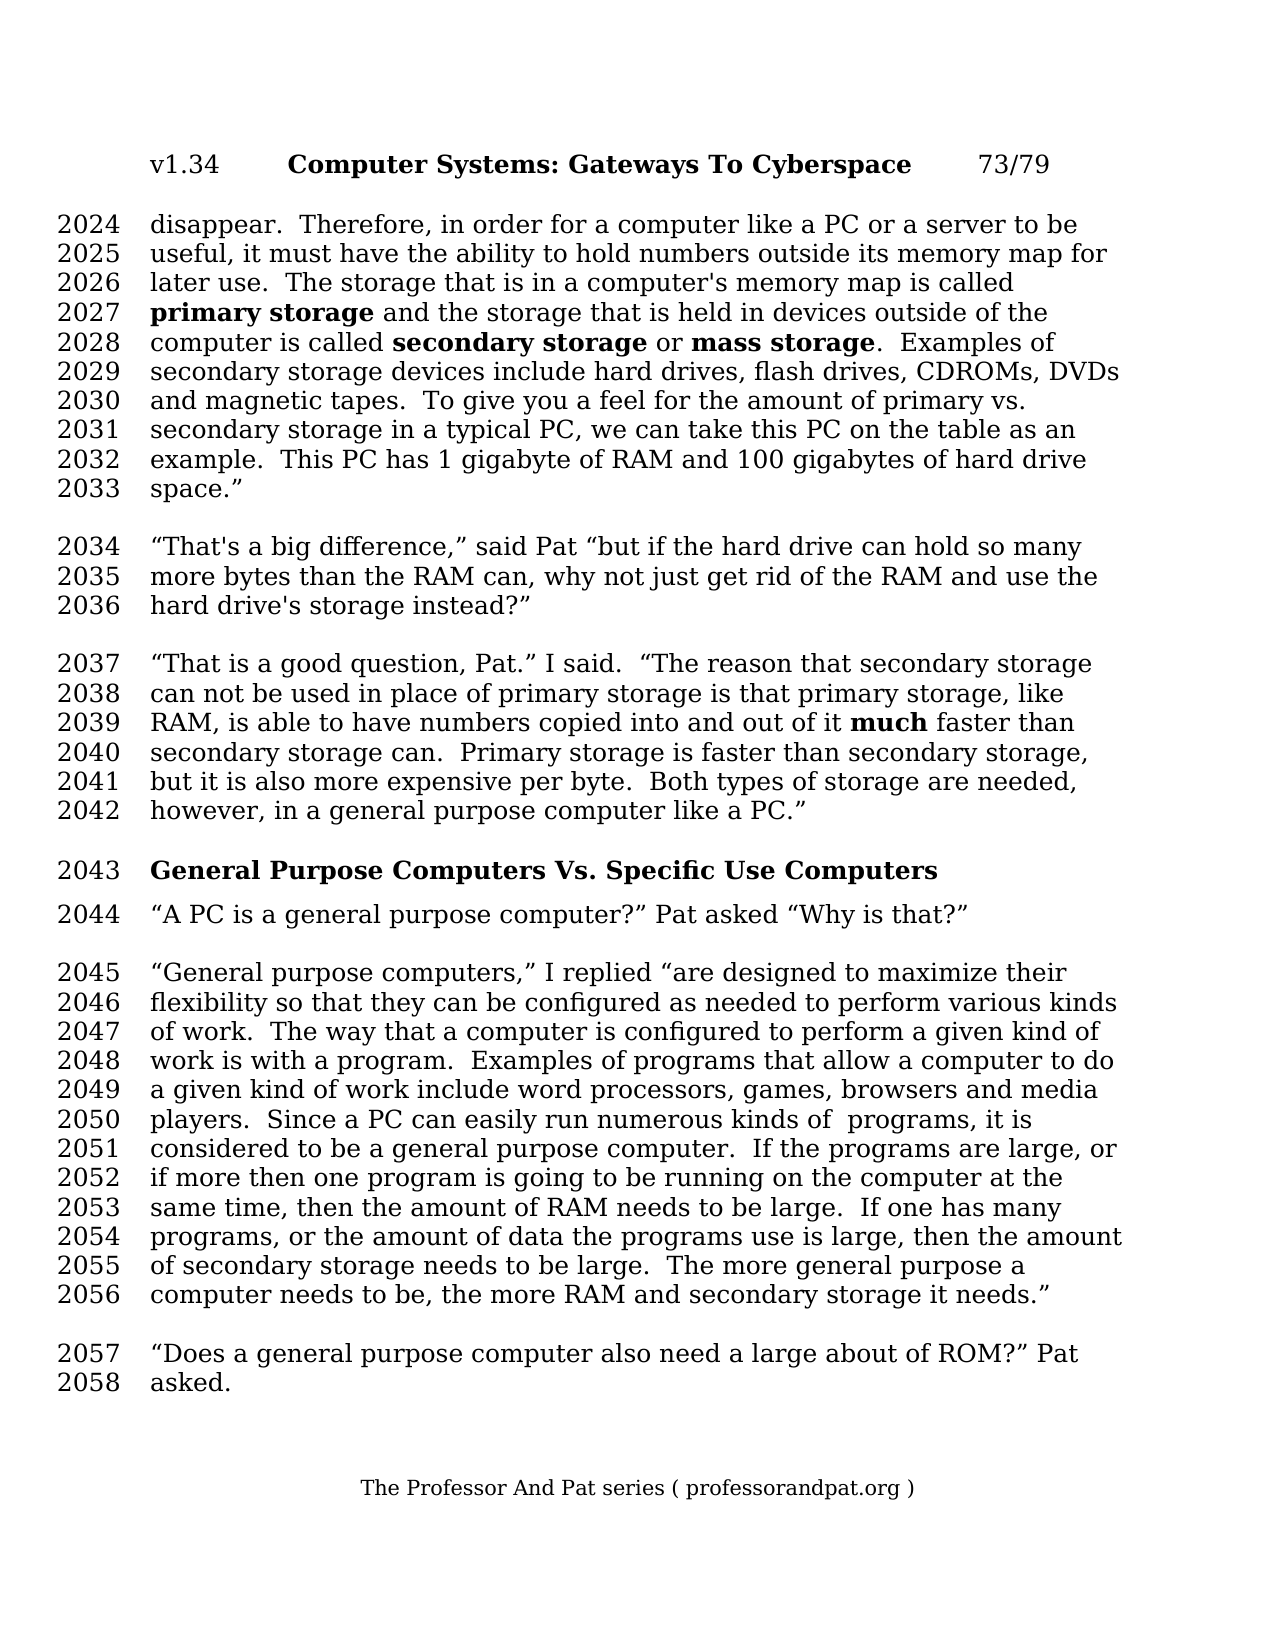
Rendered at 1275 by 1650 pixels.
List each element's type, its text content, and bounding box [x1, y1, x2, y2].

text “That's a big difference,” said Pat “but if the hard drive can hold so many more bytes than the RAM can, why not just get rid of the RAM and use the hard drive's storage instead?” [150, 533, 1125, 620]
text “General purpose computers,” I replied “are designed to maximize their flexibility so that they can be configured as needed to perform various kinds of work. The way that a computer is configured to perform a given kind of work is with a program. Examples of programs that allow a computer to do a given kind of work include word processors, games, browsers and media players. Since a PC can easily run numerous kinds of programs, it is considered to be a general purpose computer. If the programs are large, or if more then one program is going to be running on the computer at the same time, then the amount of RAM needs to be large. If one has many programs, or the amount of data the programs use is large, then the amount of secondary storage needs to be large. The more general purpose a computer needs to be, the more RAM and secondary storage it needs.” [150, 959, 1125, 1310]
text “That is a good question, Pat.” I said. “The reason that secondary storage can not be used in place of primary storage is that primary storage, like RAM, is able to have numbers copied into and out of it much faster than secondary storage can. Primary storage is faster than secondary storage, but it is also more expensive per byte. Both types of storage are needed, however, in a general purpose computer like a PC.” [150, 650, 1125, 826]
subtitle General Purpose Computers Vs. Specific Use Computers [150, 856, 1125, 885]
text “A PC is a general purpose computer?” Pat asked “Why is that?” [150, 900, 1125, 929]
text “Does a general purpose computer also need a large about of ROM?” Pat asked. [150, 1339, 1125, 1398]
text disappear. Therefore, in order for a computer like a PC or a server to be useful, it must have the ability to hold numbers outside its memory map for later use. The storage that is in a computer's memory map is called primary storage and the storage that is held in devices outside of the computer is called secondary storage or mass storage. Examples of secondary storage devices include hard drives, flash drives, CDROMs, DVDs and magnetic tapes. To give you a feel for the amount of primary vs. secondary storage in a typical PC, we can take this PC on the table as an example. This PC has 1 gigabyte of RAM and 100 gigabytes of hard drive space.” [150, 210, 1125, 503]
